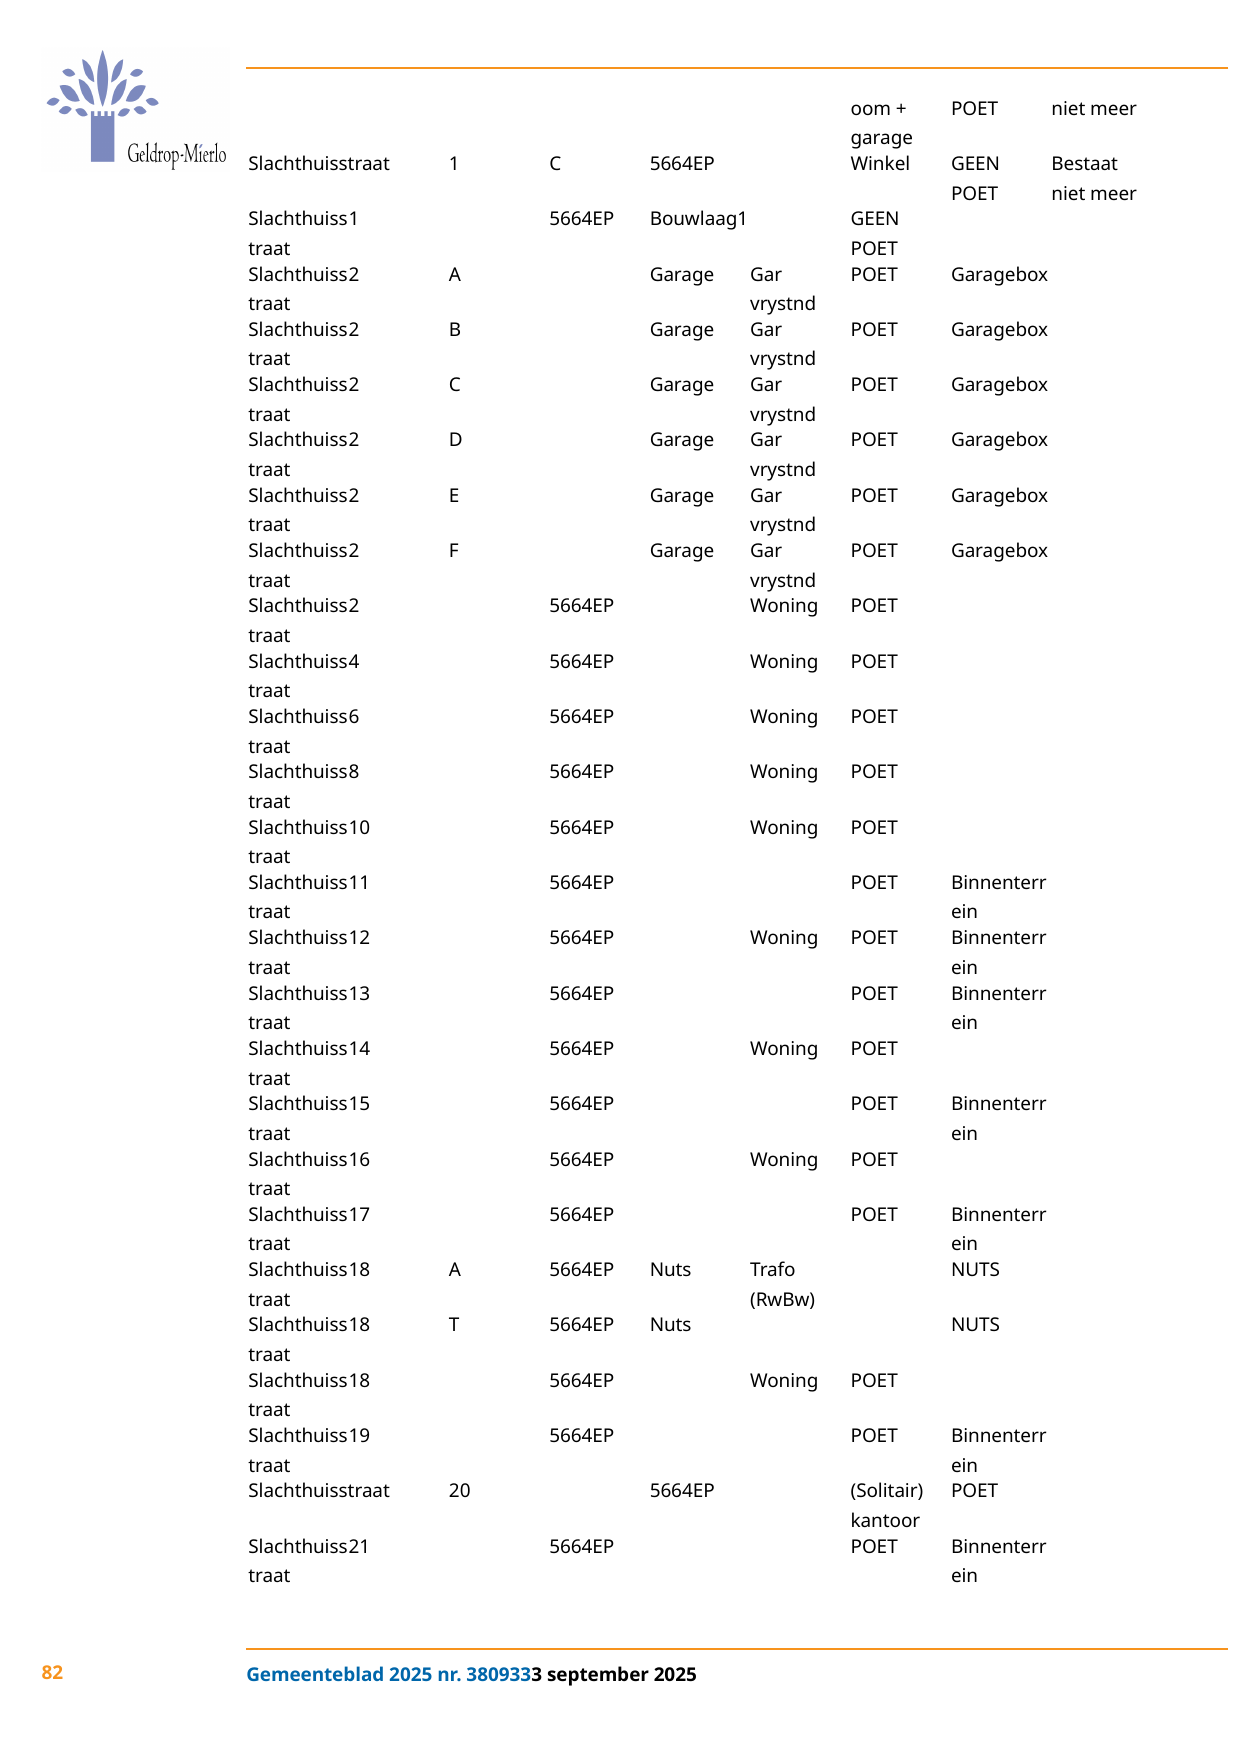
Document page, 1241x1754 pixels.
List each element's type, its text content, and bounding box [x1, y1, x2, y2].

table_cell [449, 814, 549, 869]
table_cell C [449, 371, 549, 427]
table_cell Slachthuisstraat [248, 1146, 348, 1201]
table_cell [750, 205, 850, 261]
table_cell [449, 703, 549, 758]
table_cell [650, 1367, 750, 1422]
table_cell Binnenterrein [951, 1090, 1051, 1146]
table_cell [951, 759, 1051, 814]
table_cell POET [951, 95, 1051, 150]
table_cell Gar vrystnd [750, 371, 850, 427]
table_cell [650, 1201, 750, 1256]
table_cell Garagebox [951, 371, 1051, 427]
table_cell Slachthuisstraat [248, 316, 348, 371]
table_cell 20 [449, 1478, 549, 1533]
table_cell [951, 593, 1051, 648]
table_cell [650, 1422, 750, 1478]
table_cell 5664EP [549, 925, 649, 980]
table_cell Binnenterrein [951, 980, 1051, 1035]
table_cell POET [850, 482, 951, 537]
table_cell [750, 1090, 850, 1146]
table_cell Garage [650, 316, 750, 371]
table_cell 2 [348, 482, 449, 537]
table_cell POET [850, 648, 951, 703]
table_cell POET [850, 1533, 951, 1588]
table_cell [449, 1367, 549, 1422]
table_cell 5664EP [549, 648, 649, 703]
table_cell [248, 95, 449, 150]
table_cell Binnenterrein [951, 1201, 1051, 1256]
table_cell Slachthuisstraat [248, 593, 348, 648]
table_cell [750, 150, 850, 205]
table_cell [549, 261, 649, 316]
table_cell [449, 1090, 549, 1146]
table_cell POET [850, 593, 951, 648]
table_cell [549, 427, 649, 482]
table_cell POET [850, 759, 951, 814]
table_cell [449, 1201, 549, 1256]
table_cell [750, 1312, 850, 1367]
table_cell [650, 1533, 750, 1588]
table_cell 2 [348, 316, 449, 371]
table_cell 5664EP [549, 980, 649, 1035]
table_cell 17 [348, 1201, 449, 1256]
table_cell [850, 1256, 951, 1312]
table_cell A [449, 261, 549, 316]
table_cell POET [850, 925, 951, 980]
table_cell [549, 482, 649, 537]
table_cell 5664EP [549, 1422, 649, 1478]
table_cell POET [850, 316, 951, 371]
table_cell [750, 1201, 850, 1256]
table_cell F [449, 537, 549, 593]
table_cell POET [850, 537, 951, 593]
table_cell Woning [750, 1146, 850, 1201]
table_cell 5664EP [549, 759, 649, 814]
table_cell POET [850, 1035, 951, 1090]
table_cell 11 [348, 869, 449, 924]
table_cell POET [850, 980, 951, 1035]
table_cell Slachthuisstraat [248, 1367, 348, 1422]
table_cell A [449, 1256, 549, 1312]
table_cell 5664EP [549, 869, 649, 924]
table_cell Slachthuisstraat [248, 1422, 348, 1478]
picture [41, 47, 231, 172]
table_cell POET [850, 1367, 951, 1422]
table_cell [750, 1422, 850, 1478]
table_cell [449, 980, 549, 1035]
table_cell Slachthuisstraat [248, 537, 348, 593]
table_cell Bestaat niet meer [1051, 150, 1152, 205]
table_cell [650, 980, 750, 1035]
table_cell 14 [348, 1035, 449, 1090]
table_cell (Solitair) kantoor [850, 1478, 951, 1533]
table_cell [951, 1367, 1051, 1422]
table_cell POET [850, 1201, 951, 1256]
table_cell 13 [348, 980, 449, 1035]
table_cell [449, 925, 549, 980]
table_cell C [549, 150, 649, 205]
table_cell [650, 648, 750, 703]
table_cell GEEN POET [850, 205, 951, 261]
table_cell 6 [348, 703, 449, 758]
table_cell Woning [750, 593, 850, 648]
table_cell [951, 1035, 1051, 1090]
table_cell [549, 95, 649, 150]
table_cell POET [951, 1478, 1051, 1533]
table_cell [449, 1146, 549, 1201]
table_cell Binnenterrein [951, 869, 1051, 924]
table_cell [750, 980, 850, 1035]
table_cell 8 [348, 759, 449, 814]
table_cell 15 [348, 1090, 449, 1146]
table_cell 5664EP [549, 814, 649, 869]
table_cell Slachthuisstraat [248, 1256, 348, 1312]
table_cell [449, 205, 549, 261]
table_cell [650, 1035, 750, 1090]
table_cell [750, 95, 850, 150]
table_cell [449, 1533, 549, 1588]
table_cell [449, 1422, 549, 1478]
table_cell [449, 593, 549, 648]
table_cell Slachthuisstraat [248, 261, 348, 316]
table_cell 5664EP [549, 1090, 649, 1146]
table_cell [951, 205, 1051, 261]
table_cell [750, 1533, 850, 1588]
table_cell Binnenterrein [951, 1533, 1051, 1588]
table_cell oom + garage [850, 95, 951, 150]
table_cell Slachthuisstraat [248, 980, 348, 1035]
table_cell [951, 703, 1051, 758]
table_cell Nuts [650, 1312, 750, 1367]
table_cell [650, 1090, 750, 1146]
table_cell 19 [348, 1422, 449, 1478]
table_cell 5664EP [549, 1201, 649, 1256]
table_cell 2 [348, 537, 449, 593]
table_cell Slachthuisstraat [248, 482, 348, 537]
table_cell 10 [348, 814, 449, 869]
table_cell 18 [348, 1312, 449, 1367]
table_cell Garagebox [951, 261, 1051, 316]
table_cell [650, 814, 750, 869]
table_cell Slachthuisstraat [248, 869, 348, 924]
table_cell Nuts [650, 1256, 750, 1312]
table_cell Binnenterrein [951, 925, 1051, 980]
table_cell 5664EP [549, 1146, 649, 1201]
table_cell Gar vrystnd [750, 316, 850, 371]
table_cell Garage [650, 482, 750, 537]
table_cell POET [850, 814, 951, 869]
table_cell 5664EP [549, 1035, 649, 1090]
table_cell 1 [449, 150, 549, 205]
table_cell 2 [348, 261, 449, 316]
table_cell [650, 869, 750, 924]
table_cell 5664EP [650, 1478, 750, 1533]
table_cell [650, 925, 750, 980]
table_cell Woning [750, 648, 850, 703]
table_cell Garagebox [951, 427, 1051, 482]
table_cell Garage [650, 261, 750, 316]
table_cell Slachthuisstraat [248, 1035, 348, 1090]
table_cell POET [850, 261, 951, 316]
table_cell Woning [750, 1367, 850, 1422]
table_cell [951, 648, 1051, 703]
table_cell 5664EP [549, 593, 649, 648]
table_cell [951, 814, 1051, 869]
table_cell Slachthuisstraat [248, 759, 348, 814]
table_cell Garagebox [951, 537, 1051, 593]
table_cell Slachthuisstraat [248, 648, 348, 703]
table_cell [650, 1146, 750, 1201]
table_cell Slachthuisstraat [248, 427, 348, 482]
table_cell Winkel [850, 150, 951, 205]
table_cell Woning [750, 925, 850, 980]
table_cell [650, 703, 750, 758]
table_cell POET [850, 869, 951, 924]
table_cell Woning [750, 1035, 850, 1090]
table_cell [449, 1035, 549, 1090]
table_cell 2 [348, 593, 449, 648]
table_cell B [449, 316, 549, 371]
table_cell [750, 1478, 850, 1533]
table_cell [750, 869, 850, 924]
table_cell Slachthuisstraat [248, 1312, 348, 1367]
table_cell [449, 869, 549, 924]
table_cell Bouwlaag1 [650, 205, 750, 261]
table_cell 2 [348, 427, 449, 482]
table_cell NUTS [951, 1312, 1051, 1367]
table_cell Gar vrystnd [750, 261, 850, 316]
table_cell [549, 371, 649, 427]
table_cell 16 [348, 1146, 449, 1201]
table_cell Binnenterrein [951, 1422, 1051, 1478]
table_cell 4 [348, 648, 449, 703]
table_cell 5664EP [549, 205, 649, 261]
table_cell 18 [348, 1256, 449, 1312]
table_cell 21 [348, 1533, 449, 1588]
table_cell GEEN POET [951, 150, 1051, 205]
table_cell 5664EP [549, 1256, 649, 1312]
table_cell [650, 759, 750, 814]
table_cell Slachthuisstraat [248, 371, 348, 427]
table_cell Woning [750, 759, 850, 814]
table_cell Slachthuisstraat [248, 1478, 449, 1533]
table_cell [850, 1312, 951, 1367]
table_cell 5664EP [549, 1312, 649, 1367]
table_cell 5664EP [549, 1533, 649, 1588]
table_cell [650, 593, 750, 648]
table_cell POET [850, 371, 951, 427]
table_cell Slachthuisstraat [248, 814, 348, 869]
table_cell Slachthuisstraat [248, 703, 348, 758]
table_cell D [449, 427, 549, 482]
table_cell 5664EP [650, 150, 750, 205]
table_cell [1051, 1478, 1152, 1533]
table_cell T [449, 1312, 549, 1367]
table_cell Slachthuisstraat [248, 1090, 348, 1146]
table_cell Woning [750, 814, 850, 869]
table_cell Slachthuisstraat [248, 1533, 348, 1588]
table_cell POET [850, 1422, 951, 1478]
table_cell POET [850, 427, 951, 482]
table_cell Slachthuisstraat [248, 925, 348, 980]
table_cell Slachthuisstraat [248, 205, 348, 261]
table_cell [449, 95, 549, 150]
table_cell Garagebox [951, 482, 1051, 537]
table_cell [449, 648, 549, 703]
table_cell Garagebox [951, 316, 1051, 371]
table_cell niet meer [1051, 95, 1152, 150]
table_cell [549, 537, 649, 593]
table_cell [449, 759, 549, 814]
table_cell [549, 1478, 649, 1533]
table_cell Garage [650, 427, 750, 482]
table_cell [549, 316, 649, 371]
table_cell Trafo (RwBw) [750, 1256, 850, 1312]
table_cell E [449, 482, 549, 537]
table_cell 2 [348, 371, 449, 427]
table_cell 12 [348, 925, 449, 980]
table_cell [951, 1146, 1051, 1201]
table_cell NUTS [951, 1256, 1051, 1312]
table_cell POET [850, 703, 951, 758]
table_cell 18 [348, 1367, 449, 1422]
table_cell Garage [650, 537, 750, 593]
table_cell Garage [650, 371, 750, 427]
table_cell POET [850, 1146, 951, 1201]
table_cell 5664EP [549, 703, 649, 758]
table_cell Woning [750, 703, 850, 758]
table_cell 1 [348, 205, 449, 261]
table_cell Gar vrystnd [750, 537, 850, 593]
table_cell 5664EP [549, 1367, 649, 1422]
table_cell POET [850, 1090, 951, 1146]
table_cell Slachthuisstraat [248, 150, 449, 205]
table_cell Gar vrystnd [750, 482, 850, 537]
table_cell Gar vrystnd [750, 427, 850, 482]
table_cell [650, 95, 750, 150]
table_cell Slachthuisstraat [248, 1201, 348, 1256]
